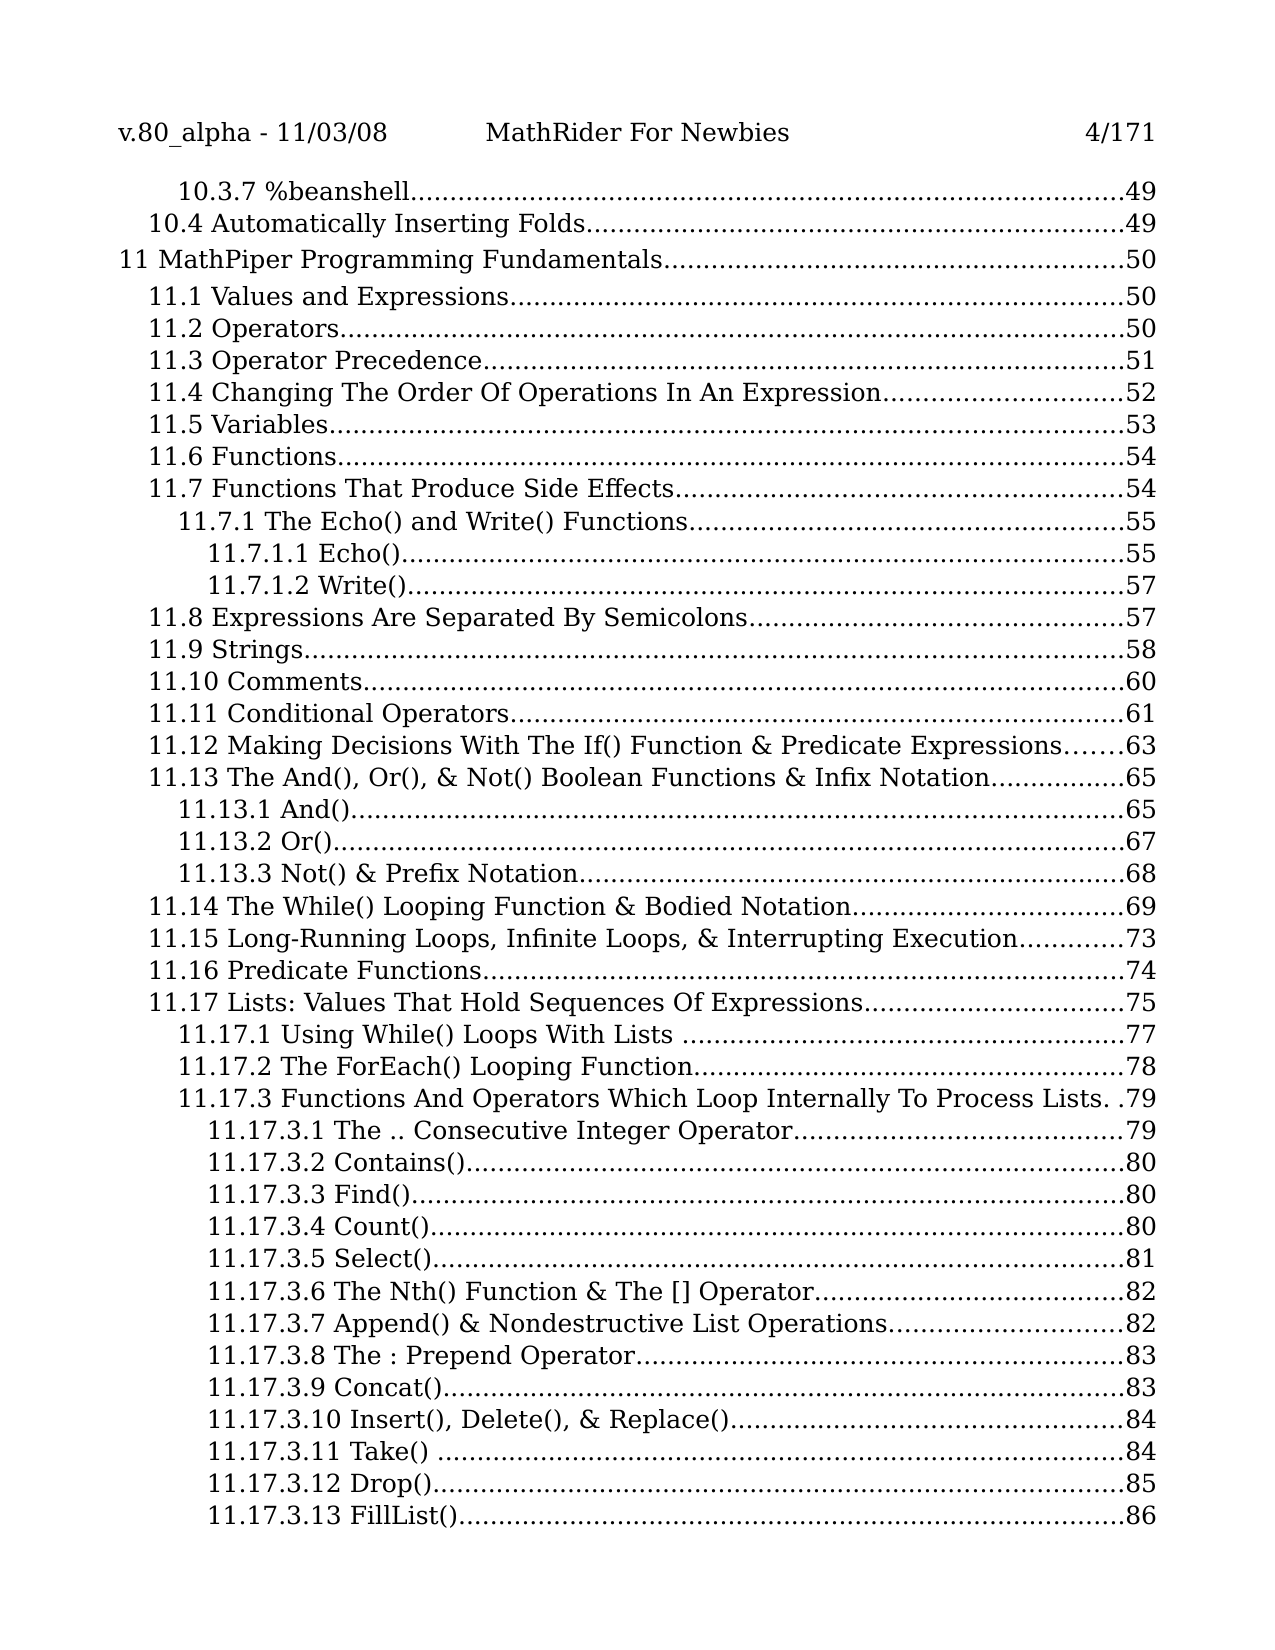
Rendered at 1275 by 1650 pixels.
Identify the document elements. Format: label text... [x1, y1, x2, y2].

text 11.7.1.1 Echo() 55 [207, 539, 1157, 568]
text 11.17.3.1 The .. Consecutive Integer Operator 79 [207, 1116, 1157, 1146]
text 11.17.3.6 The Nth() Function & The [] Operator 82 [207, 1277, 1157, 1306]
text 11.16 Predicate Functions 74 [148, 956, 1157, 985]
text 11.17.3.7 Append() & Nondestructive List Operations 82 [207, 1309, 1157, 1338]
text 11.14 The While() Looping Function & Bodied Notation 69 [148, 892, 1157, 921]
text 11.17.3.4 Count() 80 [207, 1213, 1157, 1242]
text 11.17.3.8 The : Prepend Operator 83 [207, 1341, 1157, 1370]
text 11.9 Strings 58 [148, 635, 1157, 664]
text 11.17.3.12 Drop() 85 [207, 1469, 1157, 1498]
text 11.13 The And(), Or(), & Not() Boolean Functions & Infix Notation 65 [148, 763, 1157, 793]
text 11.1 Values and Expressions 50 [148, 282, 1157, 311]
text 11.17.1 Using While() Loops With Lists 77 [177, 1020, 1157, 1049]
text 10.3.7 %beanshell 49 [177, 177, 1157, 206]
text 11.13.3 Not() & Prefix Notation 68 [177, 860, 1157, 889]
text 11.17.3.9 Concat() 83 [207, 1373, 1157, 1402]
text 11.17 Lists: Values That Hold Sequences Of Expressions 75 [148, 988, 1157, 1017]
text 11.8 Expressions Are Separated By Semicolons 57 [148, 603, 1157, 632]
text 11.15 Long-Running Loops, Infinite Loops, & Interrupting Execution 73 [148, 924, 1157, 953]
text 11.12 Making Decisions With The If() Function & Predicate Expressions 63 [148, 731, 1157, 761]
text 11.4 Changing The Order Of Operations In An Expression 52 [148, 378, 1157, 408]
text 11.6 Functions 54 [148, 443, 1157, 472]
text 11.17.3.3 Find() 80 [207, 1181, 1157, 1210]
text 11.17.3.5 Select() 81 [207, 1245, 1157, 1274]
text 11.17.3 Functions And Operators Which Loop Internally To Process Lists 79 [177, 1084, 1157, 1113]
text 11 MathPiper Programming Fundamentals 50 [118, 246, 1157, 275]
text 11.17.3.11 Take() 84 [207, 1437, 1157, 1466]
text 11.13.1 And() 65 [177, 796, 1157, 825]
text 11.10 Comments 60 [148, 667, 1157, 696]
text 10.4 Automatically Inserting Folds 49 [148, 209, 1157, 238]
text 11.7.1.2 Write() 57 [207, 571, 1157, 600]
text 11.13.2 Or() 67 [177, 828, 1157, 857]
text 11.3 Operator Precedence 51 [148, 346, 1157, 376]
text 11.17.3.13 FillList() 86 [207, 1501, 1157, 1531]
text 11.2 Operators 50 [148, 314, 1157, 343]
text 11.11 Conditional Operators 61 [148, 699, 1157, 728]
text 11.17.3.2 Contains() 80 [207, 1148, 1157, 1178]
text 11.5 Variables 53 [148, 411, 1157, 440]
text 11.7 Functions That Produce Side Effects 54 [148, 475, 1157, 504]
text 11.17.3.10 Insert(), Delete(), & Replace() 84 [207, 1405, 1157, 1434]
text 11.17.2 The ForEach() Looping Function 78 [177, 1052, 1157, 1081]
text 11.7.1 The Echo() and Write() Functions 55 [177, 507, 1157, 536]
